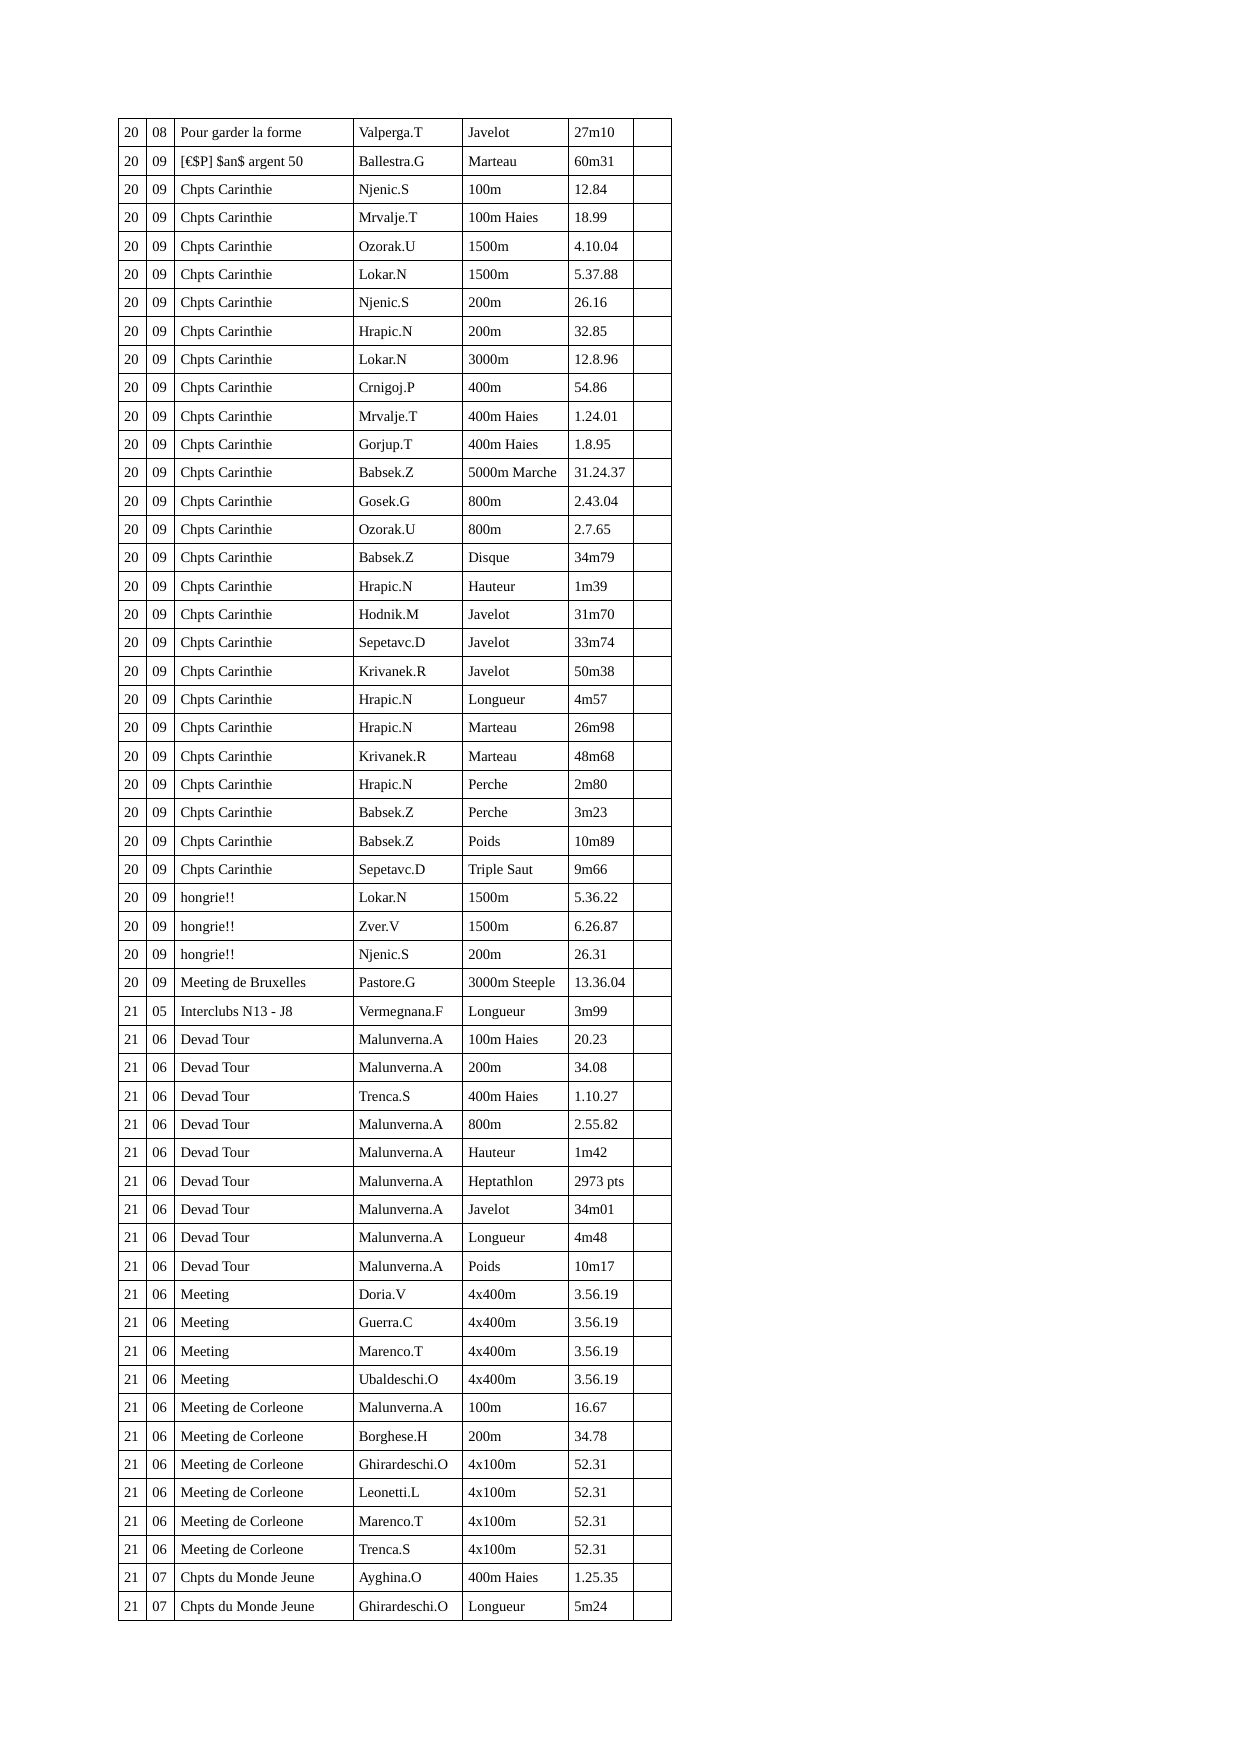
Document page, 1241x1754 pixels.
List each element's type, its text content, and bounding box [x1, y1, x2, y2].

table_cell Meeting de Bruxelles [175, 969, 353, 996]
table_cell 07 [147, 1564, 174, 1591]
table_cell 06 [147, 1224, 174, 1251]
table_cell [634, 997, 671, 1025]
table_cell 06 [147, 1451, 174, 1478]
table_cell Chpts Carinthie [175, 317, 353, 345]
table_cell 21 [119, 1252, 146, 1280]
table_cell [634, 1196, 671, 1223]
table_cell 20 [119, 969, 146, 996]
table_cell Guerra.C [354, 1309, 462, 1336]
table_cell 20 [119, 856, 146, 883]
table_cell Longueur [463, 1592, 568, 1620]
table_cell 09 [147, 487, 174, 515]
table_cell 09 [147, 941, 174, 968]
table_cell Pour garder la forme [175, 119, 353, 146]
table_cell [634, 1139, 671, 1166]
table_cell 09 [147, 799, 174, 826]
table_cell 09 [147, 516, 174, 543]
table_cell 09 [147, 147, 174, 175]
table_cell 4x100m [463, 1479, 568, 1506]
table_cell 20 [119, 771, 146, 798]
table_cell 06 [147, 1167, 174, 1195]
table_cell 09 [147, 742, 174, 770]
table_cell Hrapic.N [354, 771, 462, 798]
table_cell Meeting de Corleone [175, 1394, 353, 1421]
table_cell Heptathlon [463, 1167, 568, 1195]
table_cell 4m48 [569, 1224, 633, 1251]
table_cell Meeting [175, 1281, 353, 1308]
table_cell 09 [147, 884, 174, 911]
table_cell 200m [463, 941, 568, 968]
table_cell Hauteur [463, 572, 568, 600]
table_cell 06 [147, 1309, 174, 1336]
table_cell Malunverna.A [354, 1394, 462, 1421]
table_cell 21 [119, 997, 146, 1025]
table_cell 21 [119, 1224, 146, 1251]
table_cell 20 [119, 572, 146, 600]
table_cell Njenic.S [354, 176, 462, 203]
table_cell 52.31 [569, 1479, 633, 1506]
table_cell 1500m [463, 912, 568, 940]
table_cell Devad Tour [175, 1054, 353, 1081]
table_cell 3000m Steeple [463, 969, 568, 996]
table_cell 3.56.19 [569, 1281, 633, 1308]
table_cell Hrapic.N [354, 317, 462, 345]
table_cell 21 [119, 1054, 146, 1081]
table_cell [634, 1054, 671, 1081]
table_cell 09 [147, 289, 174, 316]
table_cell 12.84 [569, 176, 633, 203]
table_cell 06 [147, 1394, 174, 1421]
table_cell 1m42 [569, 1139, 633, 1166]
table_cell Chpts Carinthie [175, 402, 353, 430]
table_cell 20 [119, 402, 146, 430]
table_cell [634, 629, 671, 656]
table_cell Valperga.T [354, 119, 462, 146]
table_cell Chpts Carinthie [175, 572, 353, 600]
table_cell [634, 289, 671, 316]
table_cell 21 [119, 1139, 146, 1166]
table_cell 34.08 [569, 1054, 633, 1081]
table_cell [634, 1479, 671, 1506]
table_cell [634, 487, 671, 515]
table_cell Devad Tour [175, 1139, 353, 1166]
table_cell 800m [463, 516, 568, 543]
table_cell 21 [119, 1167, 146, 1195]
table_cell Mrvalje.T [354, 402, 462, 430]
table_cell [634, 1252, 671, 1280]
table_cell Pastore.G [354, 969, 462, 996]
table_cell [634, 1082, 671, 1110]
table_cell [634, 912, 671, 940]
table_cell [634, 1224, 671, 1251]
table_cell 21 [119, 1111, 146, 1138]
table_cell 09 [147, 317, 174, 345]
table_cell Ghirardeschi.O [354, 1592, 462, 1620]
table_cell Borghese.H [354, 1422, 462, 1450]
table_cell 20 [119, 119, 146, 146]
table_cell Perche [463, 771, 568, 798]
table_cell Chpts Carinthie [175, 289, 353, 316]
table_cell [634, 856, 671, 883]
table_cell 20 [119, 204, 146, 231]
table_cell 1.24.01 [569, 402, 633, 430]
table_cell 20 [119, 742, 146, 770]
table_cell 60m31 [569, 147, 633, 175]
table_cell 20 [119, 317, 146, 345]
table_cell 10m89 [569, 827, 633, 855]
table_cell 20 [119, 912, 146, 940]
table_cell 1500m [463, 884, 568, 911]
table_cell [€$P] $an$ argent 50 [175, 147, 353, 175]
table_cell 1m39 [569, 572, 633, 600]
table_cell [634, 771, 671, 798]
table_cell Trenca.S [354, 1082, 462, 1110]
table_cell 26.16 [569, 289, 633, 316]
table_cell 09 [147, 856, 174, 883]
table_cell 06 [147, 1054, 174, 1081]
table_cell 20.23 [569, 1026, 633, 1053]
table_cell 1.10.27 [569, 1082, 633, 1110]
table_cell Malunverna.A [354, 1224, 462, 1251]
table_cell Javelot [463, 629, 568, 656]
table_cell Ozorak.U [354, 232, 462, 260]
table_cell 20 [119, 261, 146, 288]
table_cell [634, 827, 671, 855]
table_cell 06 [147, 1479, 174, 1506]
table_cell [634, 459, 671, 486]
table_cell Doria.V [354, 1281, 462, 1308]
table_cell [634, 1309, 671, 1336]
table_cell 4x400m [463, 1309, 568, 1336]
table_cell [634, 884, 671, 911]
table_cell 20 [119, 459, 146, 486]
table_cell Ozorak.U [354, 516, 462, 543]
table_cell 20 [119, 941, 146, 968]
table_cell 20 [119, 346, 146, 373]
table_cell 06 [147, 1252, 174, 1280]
table_cell [634, 544, 671, 571]
table_cell 31.24.37 [569, 459, 633, 486]
table_cell 20 [119, 176, 146, 203]
table_cell 12.8.96 [569, 346, 633, 373]
table_cell 50m38 [569, 657, 633, 685]
table_cell 6.26.87 [569, 912, 633, 940]
table_cell 5000m Marche [463, 459, 568, 486]
table_cell 2.43.04 [569, 487, 633, 515]
table_cell 3.56.19 [569, 1366, 633, 1393]
table_cell 20 [119, 232, 146, 260]
table_cell Devad Tour [175, 1026, 353, 1053]
table_cell Hrapic.N [354, 686, 462, 713]
table_cell 800m [463, 487, 568, 515]
table_cell 16.67 [569, 1394, 633, 1421]
table_cell 4x100m [463, 1507, 568, 1535]
table_cell [634, 261, 671, 288]
table_cell Babsek.Z [354, 799, 462, 826]
table_cell 09 [147, 714, 174, 741]
table_cell 2.7.65 [569, 516, 633, 543]
table_cell Mrvalje.T [354, 204, 462, 231]
table_cell [634, 941, 671, 968]
table_cell 52.31 [569, 1451, 633, 1478]
table_cell 09 [147, 969, 174, 996]
table_cell 06 [147, 1082, 174, 1110]
table_cell Chpts Carinthie [175, 629, 353, 656]
table_cell [634, 516, 671, 543]
table_cell 2m80 [569, 771, 633, 798]
table_cell Hodnik.M [354, 601, 462, 628]
table_cell Leonetti.L [354, 1479, 462, 1506]
table_cell Chpts Carinthie [175, 346, 353, 373]
table_cell 20 [119, 827, 146, 855]
table_cell Chpts Carinthie [175, 714, 353, 741]
table_cell 09 [147, 771, 174, 798]
table_cell 20 [119, 799, 146, 826]
table_cell Chpts Carinthie [175, 516, 353, 543]
table_cell 20 [119, 601, 146, 628]
table_cell 21 [119, 1281, 146, 1308]
table_cell [634, 402, 671, 430]
table_cell Zver.V [354, 912, 462, 940]
table_cell 3m23 [569, 799, 633, 826]
table_cell Perche [463, 799, 568, 826]
table_cell Devad Tour [175, 1224, 353, 1251]
table_cell 06 [147, 1139, 174, 1166]
table_cell 20 [119, 657, 146, 685]
table_cell [634, 1167, 671, 1195]
table_cell 06 [147, 1281, 174, 1308]
table_cell Meeting de Corleone [175, 1507, 353, 1535]
table_cell 21 [119, 1507, 146, 1535]
table_cell [634, 147, 671, 175]
table_cell Lokar.N [354, 261, 462, 288]
table_cell 20 [119, 516, 146, 543]
table_cell 09 [147, 261, 174, 288]
table_cell Hrapic.N [354, 714, 462, 741]
table_cell 18.99 [569, 204, 633, 231]
table_cell [634, 969, 671, 996]
table_cell 5m24 [569, 1592, 633, 1620]
table_cell 200m [463, 1054, 568, 1081]
table_cell [634, 1281, 671, 1308]
table_cell Njenic.S [354, 289, 462, 316]
table_cell Chpts Carinthie [175, 856, 353, 883]
table_cell Babsek.Z [354, 544, 462, 571]
table_cell Hauteur [463, 1139, 568, 1166]
table_cell 200m [463, 317, 568, 345]
table_cell 09 [147, 544, 174, 571]
table_cell Poids [463, 827, 568, 855]
table_cell Longueur [463, 686, 568, 713]
table_cell Ayghina.O [354, 1564, 462, 1591]
table_cell 21 [119, 1394, 146, 1421]
table_cell 400m Haies [463, 1082, 568, 1110]
table_cell 34.78 [569, 1422, 633, 1450]
table_cell 31m70 [569, 601, 633, 628]
table_cell Interclubs N13 - J8 [175, 997, 353, 1025]
table_cell 07 [147, 1592, 174, 1620]
table_cell 100m Haies [463, 1026, 568, 1053]
table_cell 20 [119, 431, 146, 458]
table_cell 4.10.04 [569, 232, 633, 260]
table_cell Chpts Carinthie [175, 232, 353, 260]
table_cell 4m57 [569, 686, 633, 713]
table_cell Lokar.N [354, 884, 462, 911]
table_cell 400m Haies [463, 402, 568, 430]
table_cell 09 [147, 572, 174, 600]
table_cell Hrapic.N [354, 572, 462, 600]
table_cell [634, 1536, 671, 1563]
table_cell 09 [147, 204, 174, 231]
table_cell 06 [147, 1422, 174, 1450]
table_cell 20 [119, 147, 146, 175]
table_cell 21 [119, 1536, 146, 1563]
table_cell 100m [463, 176, 568, 203]
table_cell 20 [119, 686, 146, 713]
table_cell 1500m [463, 232, 568, 260]
table_cell [634, 601, 671, 628]
table_cell Krivanek.R [354, 742, 462, 770]
table_cell 1.8.95 [569, 431, 633, 458]
table_cell 21 [119, 1422, 146, 1450]
table_cell Devad Tour [175, 1082, 353, 1110]
table_cell 34m01 [569, 1196, 633, 1223]
table_cell 400m Haies [463, 431, 568, 458]
table_cell Meeting [175, 1309, 353, 1336]
table_cell 21 [119, 1564, 146, 1591]
table_cell Meeting de Corleone [175, 1422, 353, 1450]
table_cell 52.31 [569, 1536, 633, 1563]
table_cell Triple Saut [463, 856, 568, 883]
table_cell Ballestra.G [354, 147, 462, 175]
table_cell Krivanek.R [354, 657, 462, 685]
table_cell [634, 374, 671, 401]
table_cell 26m98 [569, 714, 633, 741]
table_cell 100m Haies [463, 204, 568, 231]
table_cell Javelot [463, 657, 568, 685]
table_cell 09 [147, 232, 174, 260]
table_cell 5.36.22 [569, 884, 633, 911]
table_cell 54.86 [569, 374, 633, 401]
table_cell Marteau [463, 714, 568, 741]
table_cell 800m [463, 1111, 568, 1138]
table_cell 1500m [463, 261, 568, 288]
table_cell 3000m [463, 346, 568, 373]
table_cell 21 [119, 1196, 146, 1223]
table_cell 52.31 [569, 1507, 633, 1535]
table_cell hongrie!! [175, 912, 353, 940]
table_cell 26.31 [569, 941, 633, 968]
table_cell 21 [119, 1451, 146, 1478]
table_cell 20 [119, 884, 146, 911]
table_cell Poids [463, 1252, 568, 1280]
table_cell 27m10 [569, 119, 633, 146]
table_cell [634, 1507, 671, 1535]
table_cell Njenic.S [354, 941, 462, 968]
table_cell Chpts Carinthie [175, 431, 353, 458]
table_cell Meeting de Corleone [175, 1451, 353, 1478]
table_cell Chpts Carinthie [175, 176, 353, 203]
table_cell 4x100m [463, 1451, 568, 1478]
table_cell Meeting [175, 1337, 353, 1365]
table_cell Javelot [463, 601, 568, 628]
table_cell 13.36.04 [569, 969, 633, 996]
table_cell 20 [119, 289, 146, 316]
table_cell 09 [147, 374, 174, 401]
table_cell Gorjup.T [354, 431, 462, 458]
table_cell hongrie!! [175, 941, 353, 968]
table_cell hongrie!! [175, 884, 353, 911]
table_cell [634, 204, 671, 231]
table_cell 48m68 [569, 742, 633, 770]
table_cell Malunverna.A [354, 1026, 462, 1053]
table_cell Chpts Carinthie [175, 742, 353, 770]
table_cell [634, 714, 671, 741]
table_cell Ghirardeschi.O [354, 1451, 462, 1478]
table_cell Chpts du Monde Jeune [175, 1592, 353, 1620]
table_cell [634, 1422, 671, 1450]
table_cell [634, 1366, 671, 1393]
table_cell Vermegnana.F [354, 997, 462, 1025]
table_cell Chpts du Monde Jeune [175, 1564, 353, 1591]
table_cell [634, 1451, 671, 1478]
table_cell [634, 119, 671, 146]
table_cell 21 [119, 1082, 146, 1110]
table_cell [634, 346, 671, 373]
table_cell 32.85 [569, 317, 633, 345]
table_cell 09 [147, 912, 174, 940]
table_cell 21 [119, 1026, 146, 1053]
table_cell [634, 1564, 671, 1591]
table_cell Sepetavc.D [354, 629, 462, 656]
table_cell Chpts Carinthie [175, 827, 353, 855]
table_cell 200m [463, 289, 568, 316]
table_cell 06 [147, 1507, 174, 1535]
table_cell [634, 317, 671, 345]
table_cell Disque [463, 544, 568, 571]
table_cell 2973 pts [569, 1167, 633, 1195]
table_cell 5.37.88 [569, 261, 633, 288]
table_cell Malunverna.A [354, 1196, 462, 1223]
table_cell 33m74 [569, 629, 633, 656]
table_cell 09 [147, 827, 174, 855]
table_cell 4x400m [463, 1366, 568, 1393]
table_cell [634, 799, 671, 826]
table_cell Malunverna.A [354, 1167, 462, 1195]
table_cell Lokar.N [354, 346, 462, 373]
table_cell Babsek.Z [354, 827, 462, 855]
table_cell Devad Tour [175, 1252, 353, 1280]
table_cell [634, 1337, 671, 1365]
table_cell 20 [119, 487, 146, 515]
table_cell [634, 431, 671, 458]
table_cell 06 [147, 1111, 174, 1138]
table_cell 2.55.82 [569, 1111, 633, 1138]
table_cell Meeting [175, 1366, 353, 1393]
table_cell [634, 232, 671, 260]
table_cell 4x100m [463, 1536, 568, 1563]
table_cell 09 [147, 601, 174, 628]
table_cell 400m Haies [463, 1564, 568, 1591]
table_cell Malunverna.A [354, 1054, 462, 1081]
table_cell 1.25.35 [569, 1564, 633, 1591]
table_cell 3.56.19 [569, 1309, 633, 1336]
table_cell Chpts Carinthie [175, 459, 353, 486]
table_cell 09 [147, 346, 174, 373]
table_cell Crnigoj.P [354, 374, 462, 401]
table_cell Sepetavc.D [354, 856, 462, 883]
table_cell Chpts Carinthie [175, 601, 353, 628]
table_cell 09 [147, 402, 174, 430]
table_cell Longueur [463, 1224, 568, 1251]
table_cell 21 [119, 1479, 146, 1506]
table_cell 4x400m [463, 1281, 568, 1308]
table_cell Marteau [463, 742, 568, 770]
table_cell Babsek.Z [354, 459, 462, 486]
table_cell Marenco.T [354, 1507, 462, 1535]
table_cell Trenca.S [354, 1536, 462, 1563]
table_cell 20 [119, 714, 146, 741]
table_cell 20 [119, 544, 146, 571]
table_cell Meeting de Corleone [175, 1479, 353, 1506]
table_cell 3m99 [569, 997, 633, 1025]
table_cell 09 [147, 686, 174, 713]
table_cell 100m [463, 1394, 568, 1421]
table_cell Ubaldeschi.O [354, 1366, 462, 1393]
table_cell Javelot [463, 119, 568, 146]
table_cell Chpts Carinthie [175, 544, 353, 571]
table_cell [634, 1592, 671, 1620]
table_cell 06 [147, 1536, 174, 1563]
table_cell Chpts Carinthie [175, 771, 353, 798]
table_cell 09 [147, 459, 174, 486]
table_cell 09 [147, 431, 174, 458]
table_cell Marenco.T [354, 1337, 462, 1365]
table_cell [634, 1111, 671, 1138]
table_cell 20 [119, 629, 146, 656]
table_cell Malunverna.A [354, 1139, 462, 1166]
table_cell Marteau [463, 147, 568, 175]
table_cell Javelot [463, 1196, 568, 1223]
table_cell [634, 176, 671, 203]
table_cell 09 [147, 657, 174, 685]
table_cell Chpts Carinthie [175, 686, 353, 713]
table_cell 09 [147, 629, 174, 656]
table_cell Malunverna.A [354, 1252, 462, 1280]
table_cell Chpts Carinthie [175, 799, 353, 826]
table_cell Devad Tour [175, 1196, 353, 1223]
table_cell 20 [119, 374, 146, 401]
table_cell 21 [119, 1592, 146, 1620]
table_cell [634, 1394, 671, 1421]
table_cell 3.56.19 [569, 1337, 633, 1365]
table_cell Chpts Carinthie [175, 374, 353, 401]
table_cell 4x400m [463, 1337, 568, 1365]
table_cell 9m66 [569, 856, 633, 883]
table_cell Gosek.G [354, 487, 462, 515]
table_cell 200m [463, 1422, 568, 1450]
table_cell 06 [147, 1026, 174, 1053]
table_cell 08 [147, 119, 174, 146]
table_cell [634, 742, 671, 770]
table_cell 400m [463, 374, 568, 401]
table_cell 10m17 [569, 1252, 633, 1280]
table_cell [634, 657, 671, 685]
table_cell 05 [147, 997, 174, 1025]
table_cell Chpts Carinthie [175, 487, 353, 515]
table_cell 21 [119, 1366, 146, 1393]
table_cell [634, 1026, 671, 1053]
table_cell 21 [119, 1309, 146, 1336]
table_cell 06 [147, 1366, 174, 1393]
table_cell 34m79 [569, 544, 633, 571]
table_cell [634, 572, 671, 600]
table_cell Devad Tour [175, 1111, 353, 1138]
table_cell Meeting de Corleone [175, 1536, 353, 1563]
table_cell [634, 686, 671, 713]
table_cell 06 [147, 1196, 174, 1223]
table_cell Longueur [463, 997, 568, 1025]
table_cell Chpts Carinthie [175, 204, 353, 231]
table_cell 09 [147, 176, 174, 203]
table_cell Chpts Carinthie [175, 261, 353, 288]
table_cell 06 [147, 1337, 174, 1365]
table_cell Malunverna.A [354, 1111, 462, 1138]
table_cell 21 [119, 1337, 146, 1365]
table_cell Chpts Carinthie [175, 657, 353, 685]
table_cell Devad Tour [175, 1167, 353, 1195]
